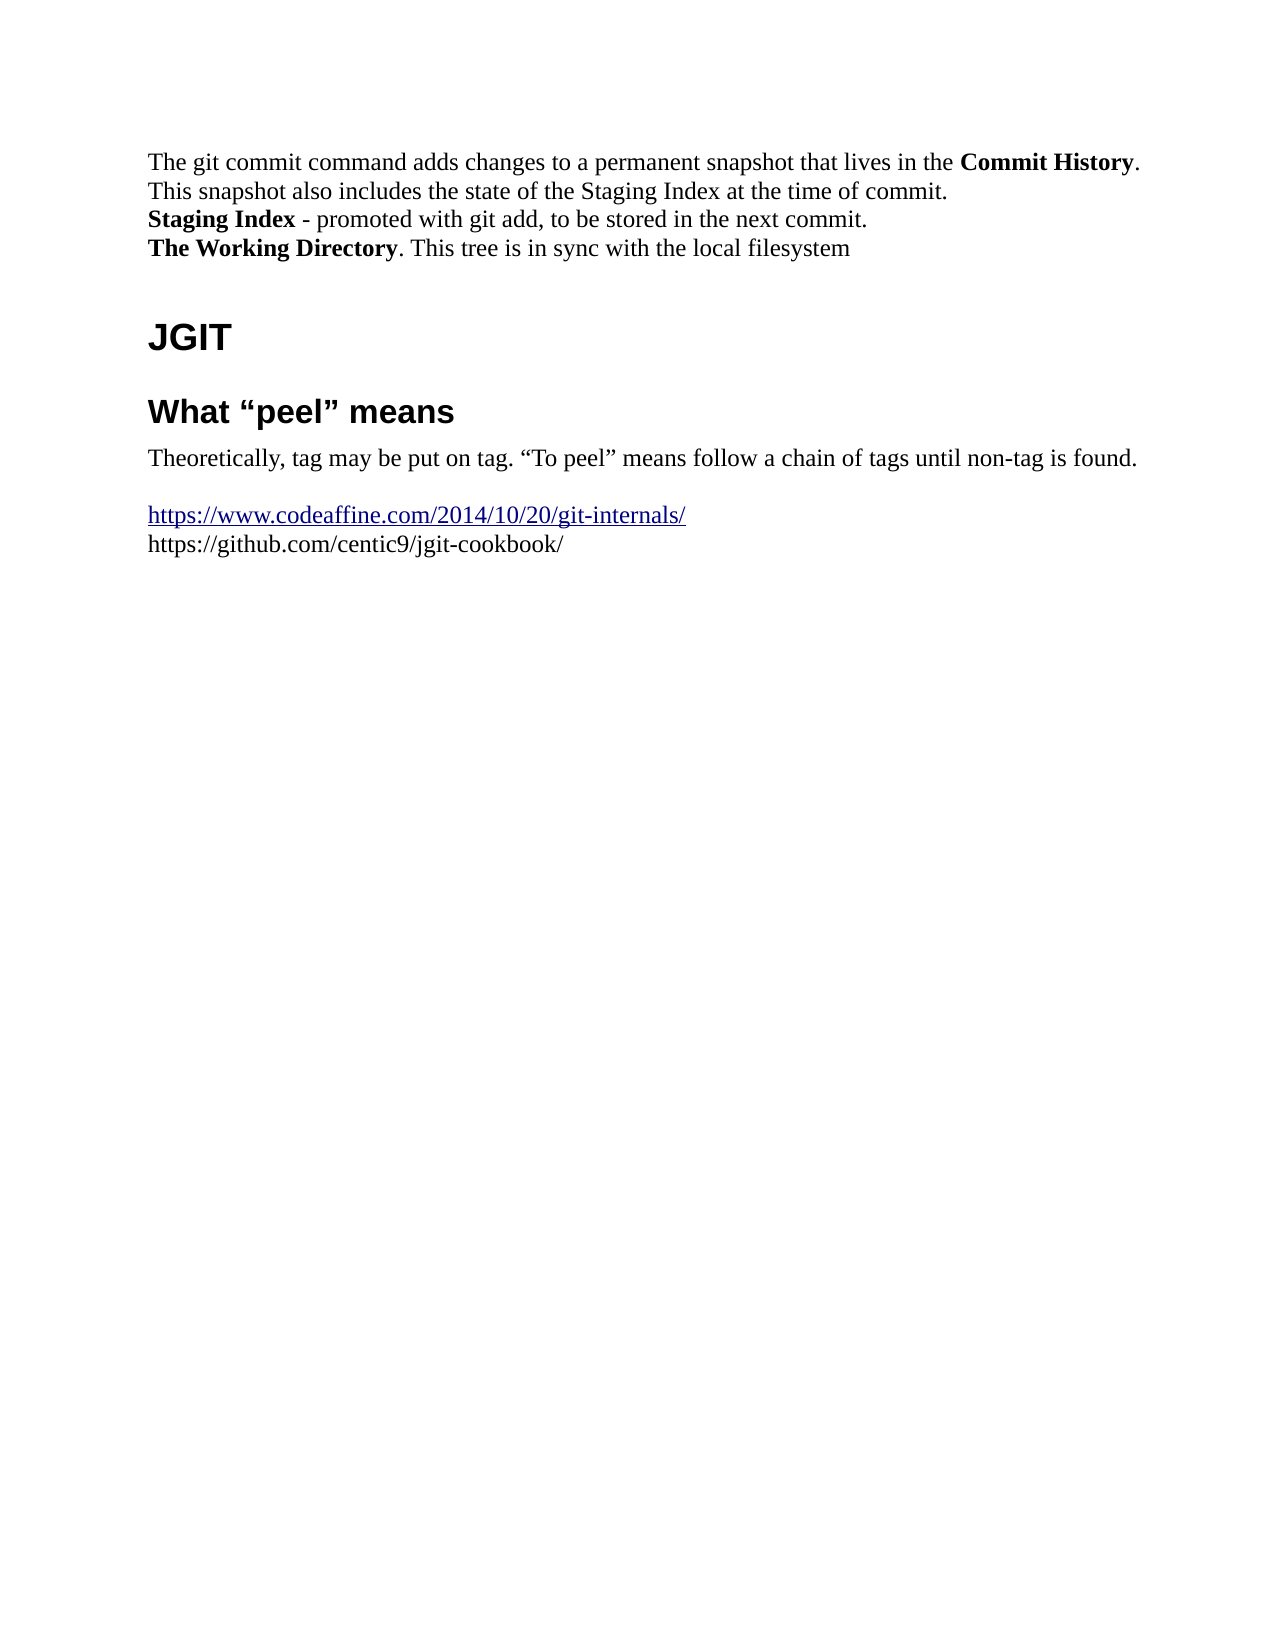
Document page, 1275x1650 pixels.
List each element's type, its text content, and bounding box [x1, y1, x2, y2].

text The Working Directory. This tree is in sync with the local filesystem [148, 233, 1186, 262]
text The git commit command adds changes to a permanent snapshot that lives in the Commit History. This snapshot also includes the state of the Staging Index at the time of commit. [148, 147, 1186, 204]
text Theoretically, tag may be put on tag. “To peel” means follow a chain of tags until non-tag is found. [148, 443, 1186, 472]
text https://www.codeaffine.com/2014/10/20/git-internals/ [148, 500, 1186, 529]
subtitle What “peel” means [148, 392, 1186, 431]
text https://github.com/centic9/jgit-cookbook/ [148, 529, 1186, 557]
subtitle JGIT [148, 315, 1186, 359]
text Staging Index - promoted with git add, to be stored in the next commit. [148, 204, 1186, 233]
